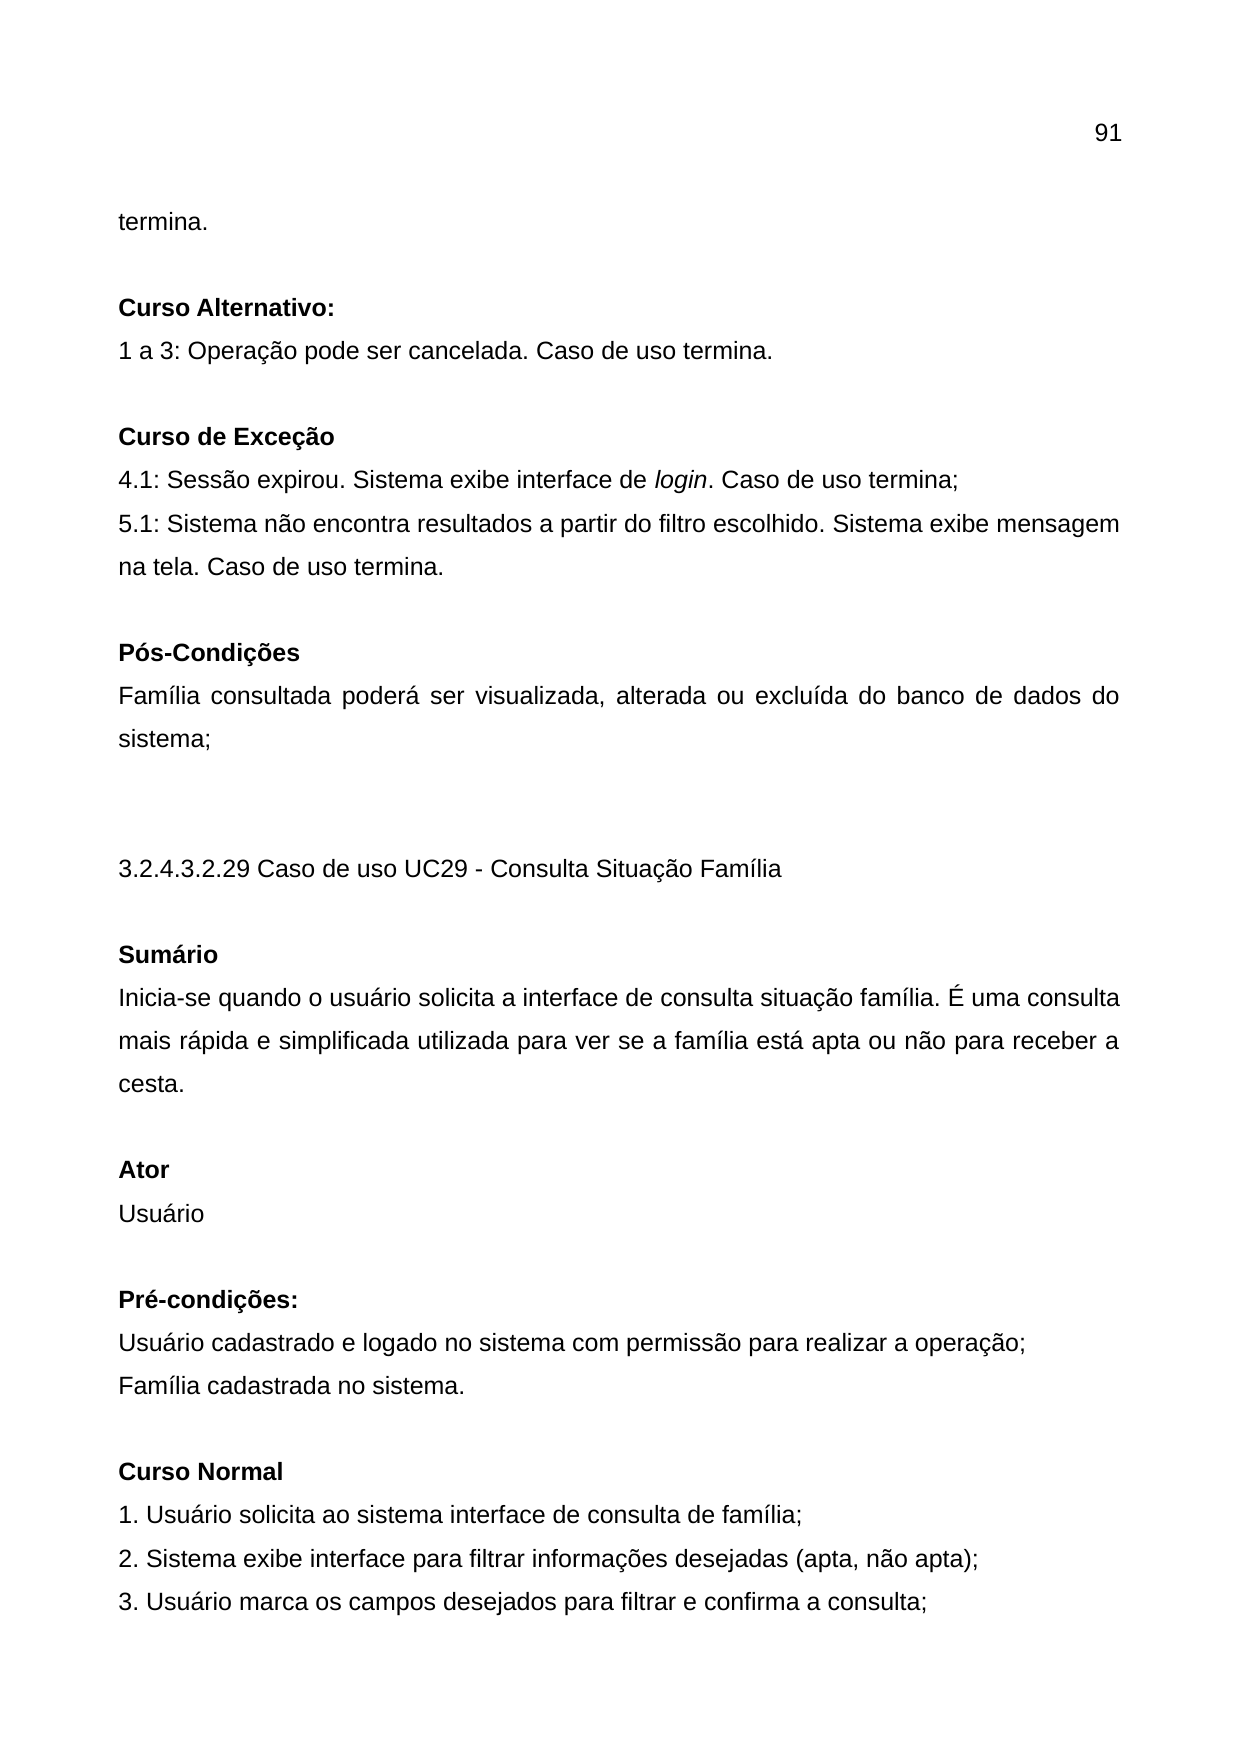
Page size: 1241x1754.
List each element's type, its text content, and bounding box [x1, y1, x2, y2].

text Sumário [118, 940, 1122, 968]
text Curso Alternativo: [118, 293, 1122, 322]
text Curso Normal [118, 1457, 1122, 1486]
text Ator [118, 1155, 1122, 1184]
text 1 a 3: Operação pode ser cancelada. Caso de uso termina. [118, 336, 1122, 365]
text 1. Usuário solicita ao sistema interface de consulta de família; [118, 1500, 1122, 1529]
text 3.2.4.3.2.29 Caso de uso UC29 - Consulta Situação Família [118, 853, 1122, 882]
text 2. Sistema exibe interface para filtrar informações desejadas (apta, não apta); [118, 1543, 1122, 1572]
text termina. [118, 207, 1122, 235]
text 5.1: Sistema não encontra resultados a partir do filtro escolhido. Sistema exibe mensagem na tela. Caso de uso termina. [118, 508, 1122, 580]
text Família cadastrada no sistema. [118, 1371, 1122, 1400]
text Usuário cadastrado e logado no sistema com permissão para realizar a operação; [118, 1328, 1122, 1357]
text Inicia-se quando o usuário solicita a interface de consulta situação família. É uma consulta mais rápida e simplificada utilizada para ver se a família está apta ou não para receber a cesta. [118, 983, 1122, 1098]
text 3. Usuário marca os campos desejados para filtrar e confirma a consulta; [118, 1587, 1122, 1615]
text Pós-Condições [118, 638, 1122, 667]
text 4.1: Sessão expirou. Sistema exibe interface de login. Caso de uso termina; [118, 465, 1122, 494]
text Usuário [118, 1198, 1122, 1227]
text Curso de Exceção [118, 422, 1122, 451]
text Família consultada poderá ser visualizada, alterada ou excluída do banco de dados do sistema; [118, 681, 1122, 753]
text Pré-condições: [118, 1285, 1122, 1313]
